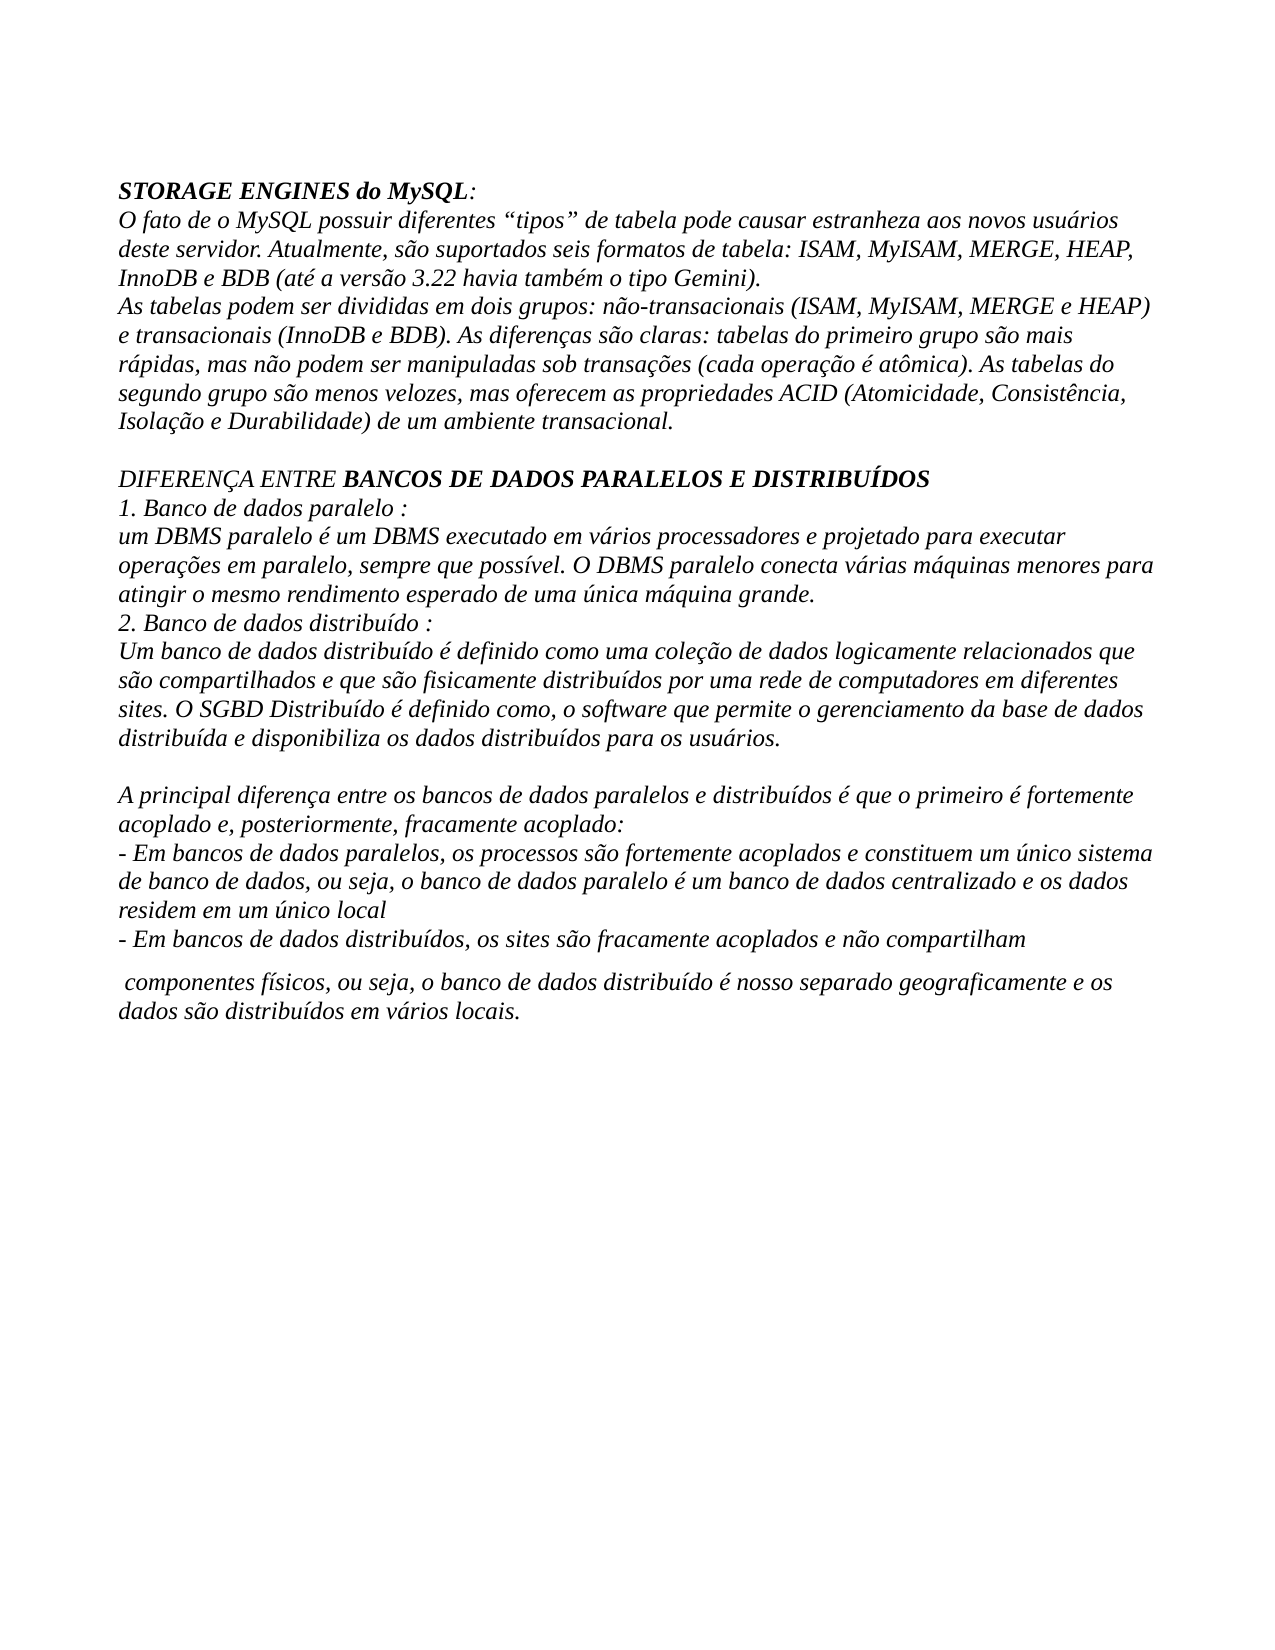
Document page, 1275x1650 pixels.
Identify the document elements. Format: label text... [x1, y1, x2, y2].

text STORAGE ENGINES do MySQL: O fato de o MySQL possuir diferentes “tipos” de tabela pode causar estranheza aos novos usuários deste servidor. Atualmente, são suportados seis formatos de tabela: ISAM, MyISAM, MERGE, HEAP, InnoDB e BDB (até a versão 3.22 havia também o tipo Gemini). As tabelas podem ser divididas em dois grupos: não-transacionais (ISAM, MyISAM, MERGE e HEAP) e transacionais (InnoDB e BDB). As diferenças são claras: tabelas do primeiro grupo são mais rápidas, mas não podem ser manipuladas sob transações (cada operação é atômica). As tabelas do segundo grupo são menos velozes, mas oferecem as propriedades ACID (Atomicidade, Consistência, Isolação e Durabilidade) de um ambiente transacional. DIFERENÇA ENTRE BANCOS DE DADOS PARALELOS E DISTRIBUÍDOS 1. Banco de dados paralelo : um DBMS paralelo é um DBMS executado em vários processadores e projetado para executar operações em paralelo, sempre que possível. O DBMS paralelo conecta várias máquinas menores para atingir o mesmo rendimento esperado de uma única máquina grande. 2. Banco de dados distribuído : Um banco de dados distribuído é definido como uma coleção de dados logicamente relacionados que são compartilhados e que são fisicamente distribuídos por uma rede de computadores em diferentes sites. O SGBD Distribuído é definido como, o software que permite o gerenciamento da base de dados distribuída e disponibiliza os dados distribuídos para os usuários. A principal diferença entre os bancos de dados paralelos e distribuídos é que o primeiro é fortemente acoplado e, posteriormente, fracamente acoplado: - Em bancos de dados paralelos, os processos são fortemente acoplados e constituem um único sistema de banco de dados, ou seja, o banco de dados paralelo é um banco de dados centralizado e os dados residem em um único local - Em bancos de dados distribuídos, os sites são fracamente acoplados e não compartilham [118, 176, 1157, 953]
text componentes físicos, ou seja, o banco de dados distribuído é nosso separado geograficamente e os dados são distribuídos em vários locais. [118, 967, 1157, 1053]
